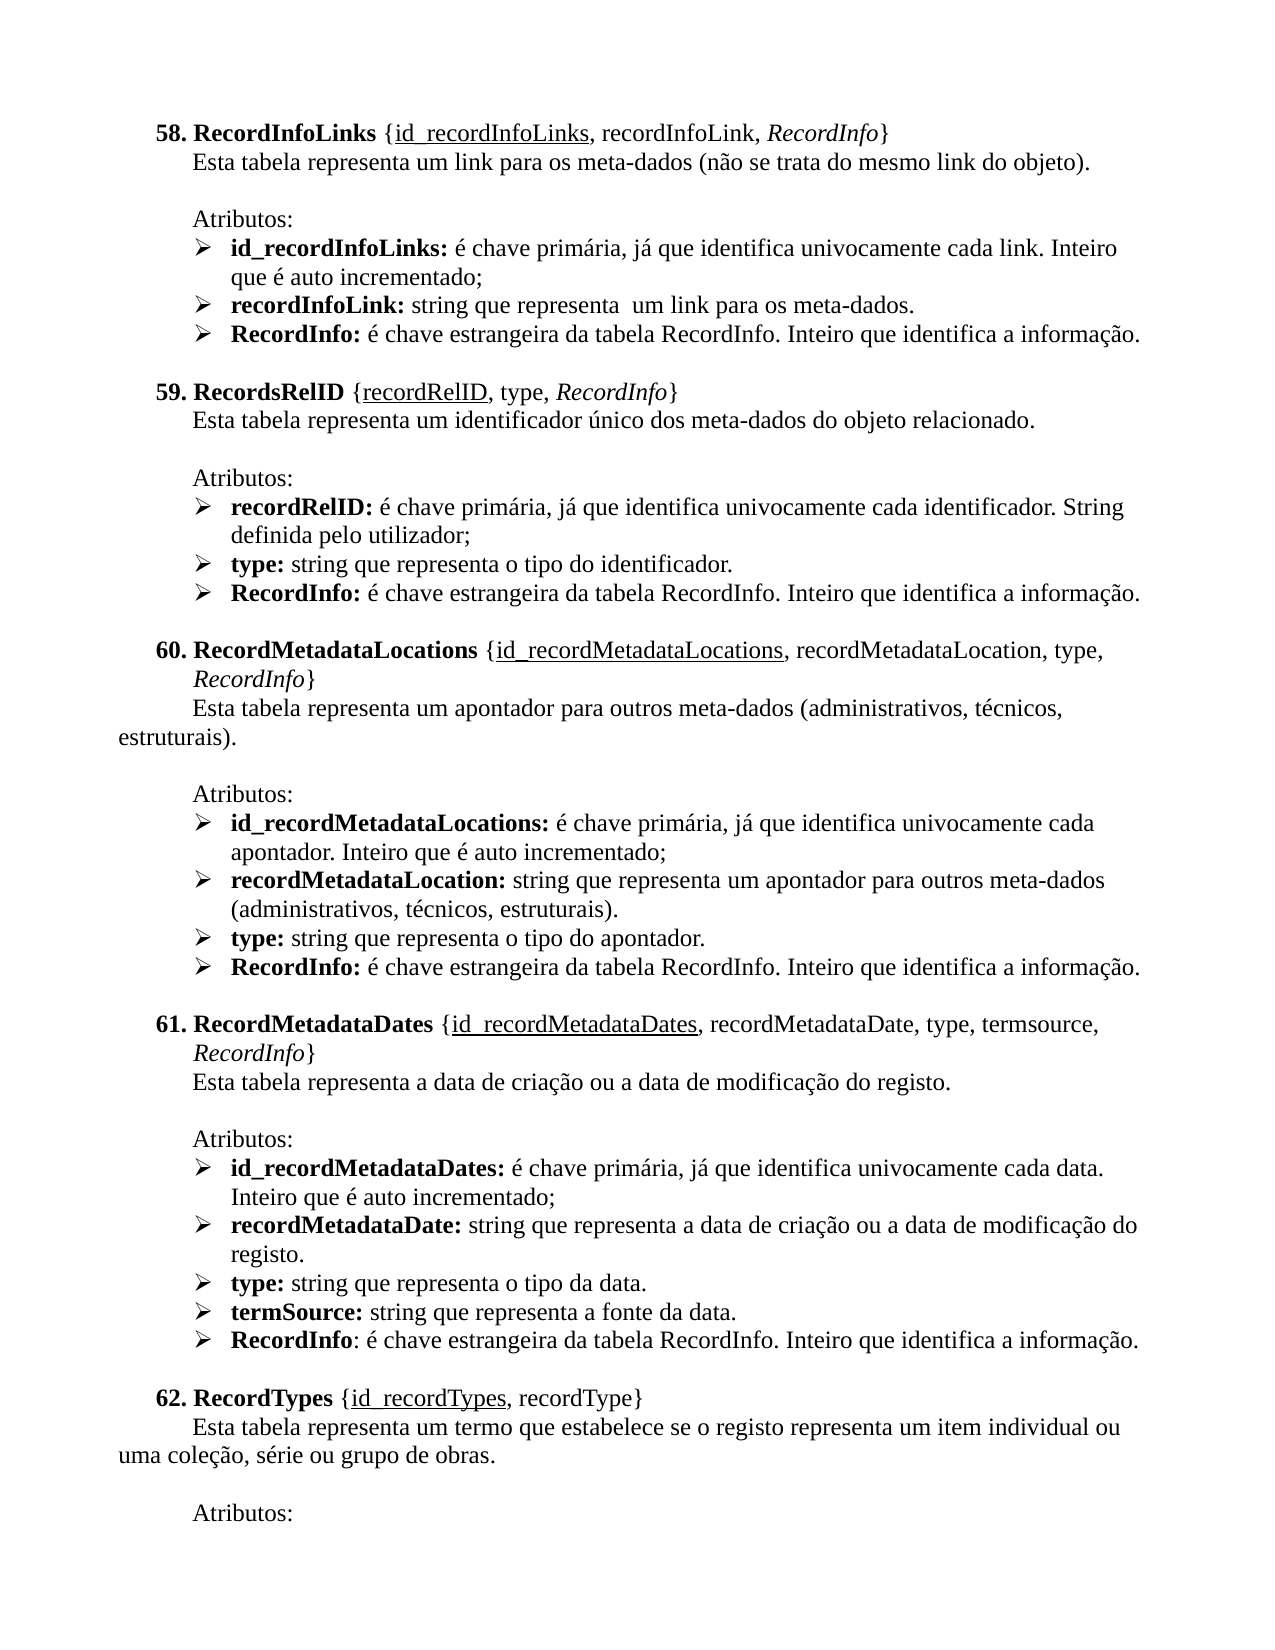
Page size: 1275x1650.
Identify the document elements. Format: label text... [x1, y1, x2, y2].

text Atributos: [118, 1124, 1157, 1153]
list RecordInfo: é chave estrangeira da tabela RecordInfo. Inteiro que identifica a informação. [193, 578, 1157, 607]
text Esta tabela representa um apontador para outros meta-dados (administrativos, técnicos, estruturais). [118, 693, 1157, 751]
list RecordInfo: é chave estrangeira da tabela RecordInfo. Inteiro que identifica a informação. [193, 1326, 1157, 1354]
text Esta tabela representa um identificador único dos meta-dados do objeto relacionado. [118, 406, 1157, 434]
list RecordMetadataDates {id_recordMetadataDates, recordMetadataDate, type, termsource, RecordInfo} [156, 1009, 1157, 1067]
list RecordInfoLinks {id_recordInfoLinks, recordInfoLink, RecordInfo} [156, 118, 1157, 147]
text Esta tabela representa um link para os meta-dados (não se trata do mesmo link do objeto). [118, 147, 1157, 176]
list termSource: string que representa a fonte da data. [193, 1297, 1157, 1326]
list recordInfoLink: string que representa um link para os meta-dados. [193, 291, 1157, 319]
list type: string que representa o tipo do apontador. [193, 923, 1157, 952]
list id_recordMetadataLocations: é chave primária, já que identifica univocamente cada apontador. Inteiro que é auto incrementado; [193, 808, 1157, 866]
list RecordInfo: é chave estrangeira da tabela RecordInfo. Inteiro que identifica a informação. [193, 952, 1157, 981]
list RecordMetadataLocations {id_recordMetadataLocations, recordMetadataLocation, type, RecordInfo} [156, 636, 1157, 693]
text Esta tabela representa um termo que estabelece se o registo representa um item individual ou uma coleção, série ou grupo de obras. [118, 1412, 1157, 1469]
list id_recordInfoLinks: é chave primária, já que identifica univocamente cada link. Inteiro que é auto incrementado; [193, 233, 1157, 291]
list recordRelID: é chave primária, já que identifica univocamente cada identificador. String definida pelo utilizador; [193, 492, 1157, 549]
list RecordInfo: é chave estrangeira da tabela RecordInfo. Inteiro que identifica a informação. [193, 319, 1157, 348]
list type: string que representa o tipo da data. [193, 1268, 1157, 1297]
text Atributos: [118, 463, 1157, 492]
list RecordsRelID {recordRelID, type, RecordInfo} [156, 377, 1157, 406]
list recordMetadataDate: string que representa a data de criação ou a data de modificação do registo. [193, 1211, 1157, 1268]
text Atributos: [118, 204, 1157, 233]
list id_recordMetadataDates: é chave primária, já que identifica univocamente cada data. Inteiro que é auto incrementado; [193, 1153, 1157, 1211]
text Esta tabela representa a data de criação ou a data de modificação do registo. [118, 1067, 1157, 1096]
list RecordTypes {id_recordTypes, recordType} [156, 1383, 1157, 1412]
text Atributos: [118, 779, 1157, 808]
list type: string que representa o tipo do identificador. [193, 549, 1157, 578]
text Atributos: [118, 1498, 1157, 1527]
list recordMetadataLocation: string que representa um apontador para outros meta-dados (administrativos, técnicos, estruturais). [193, 866, 1157, 923]
